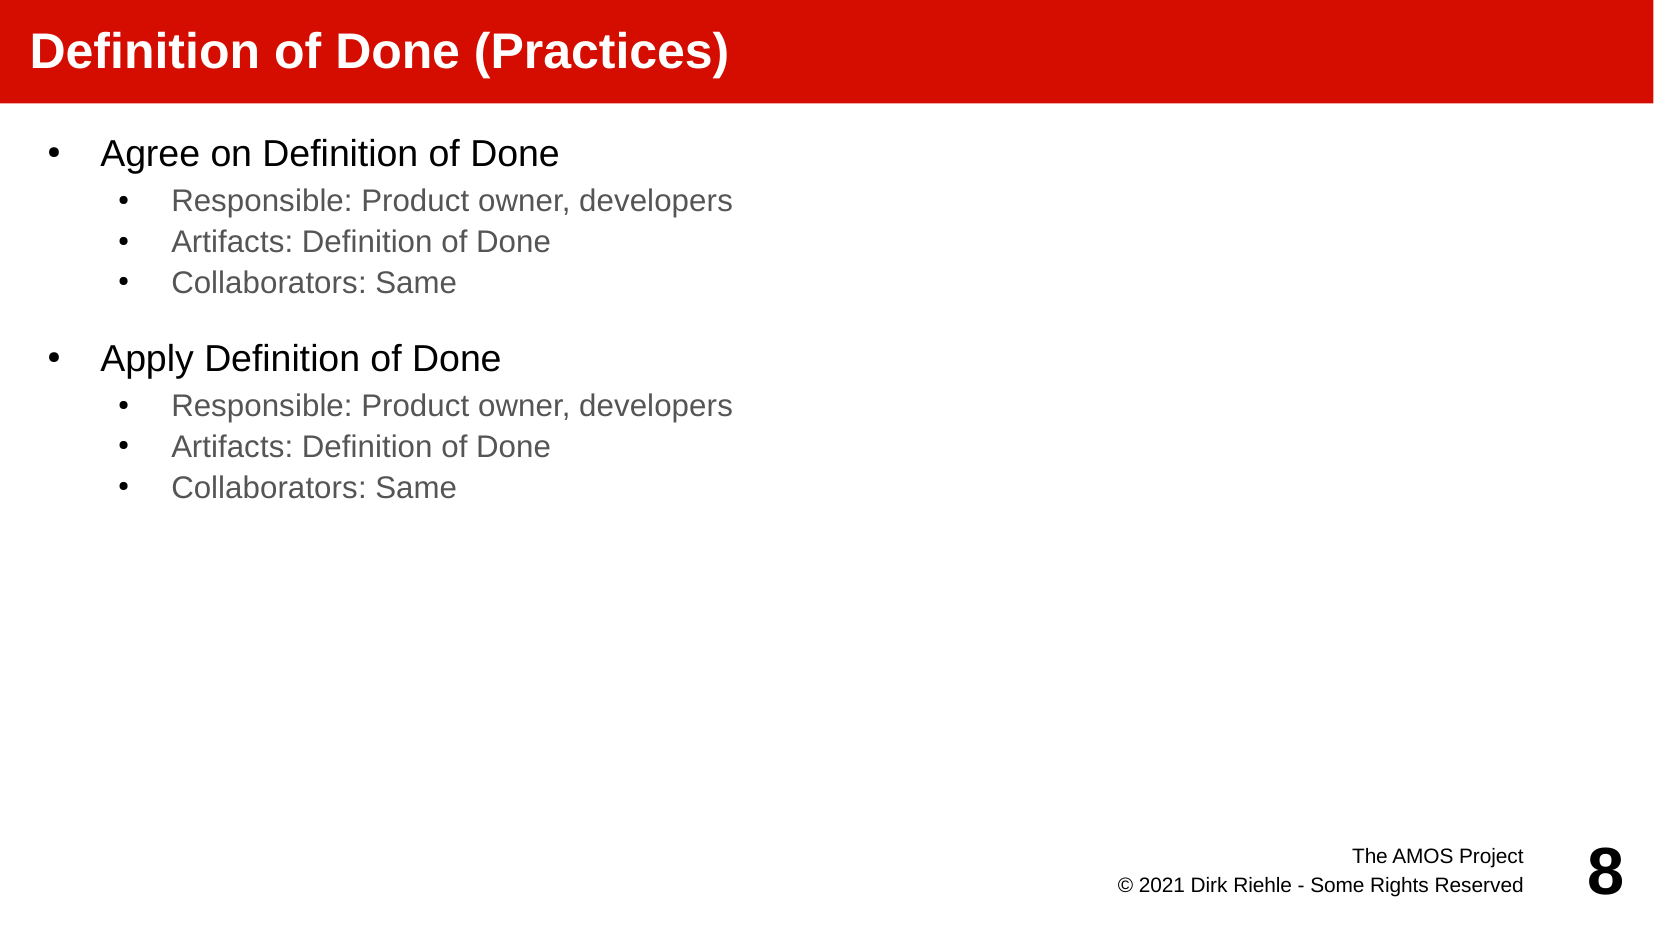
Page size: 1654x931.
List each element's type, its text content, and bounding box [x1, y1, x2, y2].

list Agree on Definition of Done Responsible: Product owner, developers Artifacts: Definition of Done Collaborators: Same Apply Definition of Done Responsible: Product owner, developers Artifacts: Definition of Done Collaborators: Same [29, 132, 1625, 813]
title Definition of Done (Practices) [0, 0, 1654, 104]
